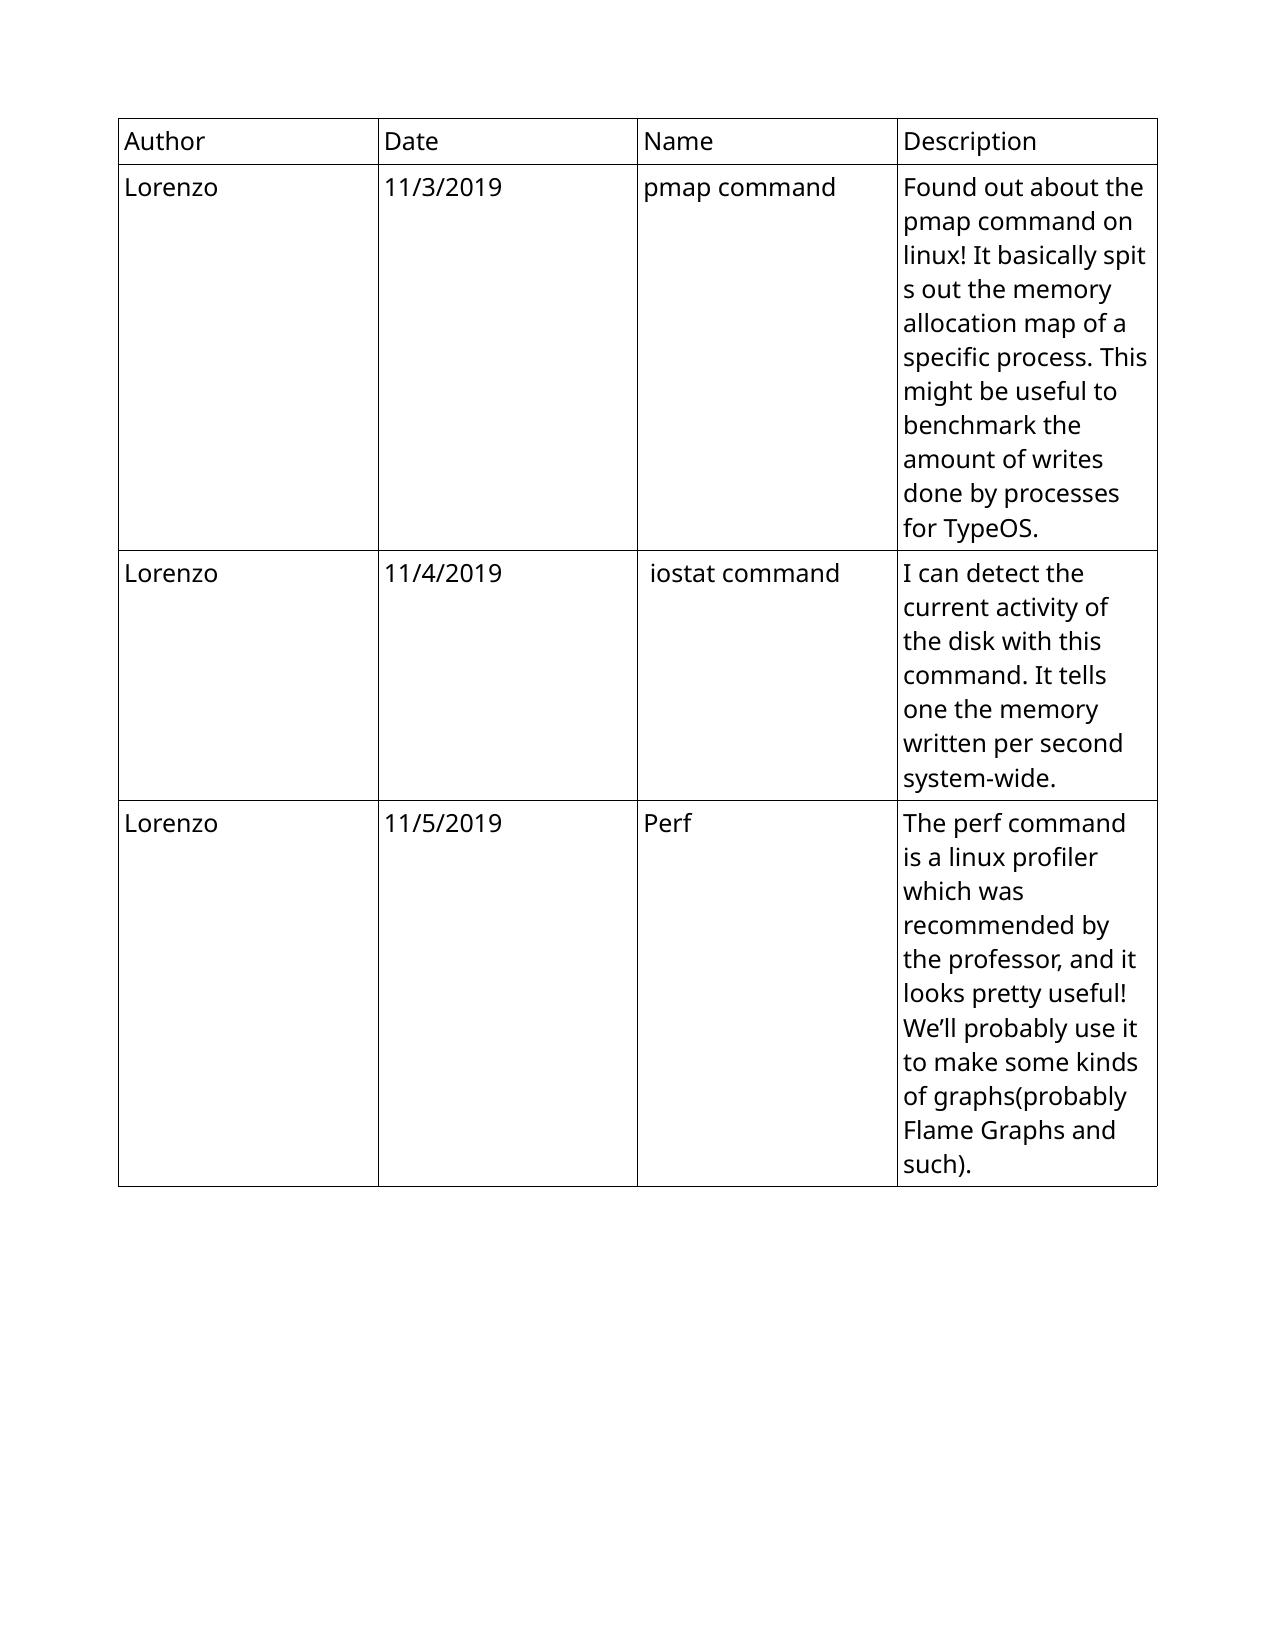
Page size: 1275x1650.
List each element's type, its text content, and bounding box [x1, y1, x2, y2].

table_header Description [898, 119, 1157, 164]
table_cell Lorenzo [119, 165, 378, 550]
table_header Name [638, 119, 897, 164]
table_cell Lorenzo [119, 801, 378, 1186]
table_cell Found out about the pmap command on linux! It basically spit s out the memory allocation map of a specific process. This might be useful to benchmark the amount of writes done by processes for TypeOS. [898, 165, 1157, 550]
table_cell 11/3/2019 [379, 165, 637, 550]
table_cell The perf command is a linux profiler which was recommended by the professor, and it looks pretty useful! We’ll probably use it to make some kinds of graphs(probably Flame Graphs and such). [898, 801, 1157, 1186]
table_cell Perf [638, 801, 897, 1186]
table_cell 11/4/2019 [379, 551, 637, 800]
table_cell Lorenzo [119, 551, 378, 800]
table_cell iostat command [638, 551, 897, 800]
table_header Date [379, 119, 637, 164]
table_header Author [119, 119, 378, 164]
table_cell I can detect the current activity of the disk with this command. It tells one the memory written per second system-wide. [898, 551, 1157, 800]
table_cell 11/5/2019 [379, 801, 637, 1186]
table_cell pmap command [638, 165, 897, 550]
